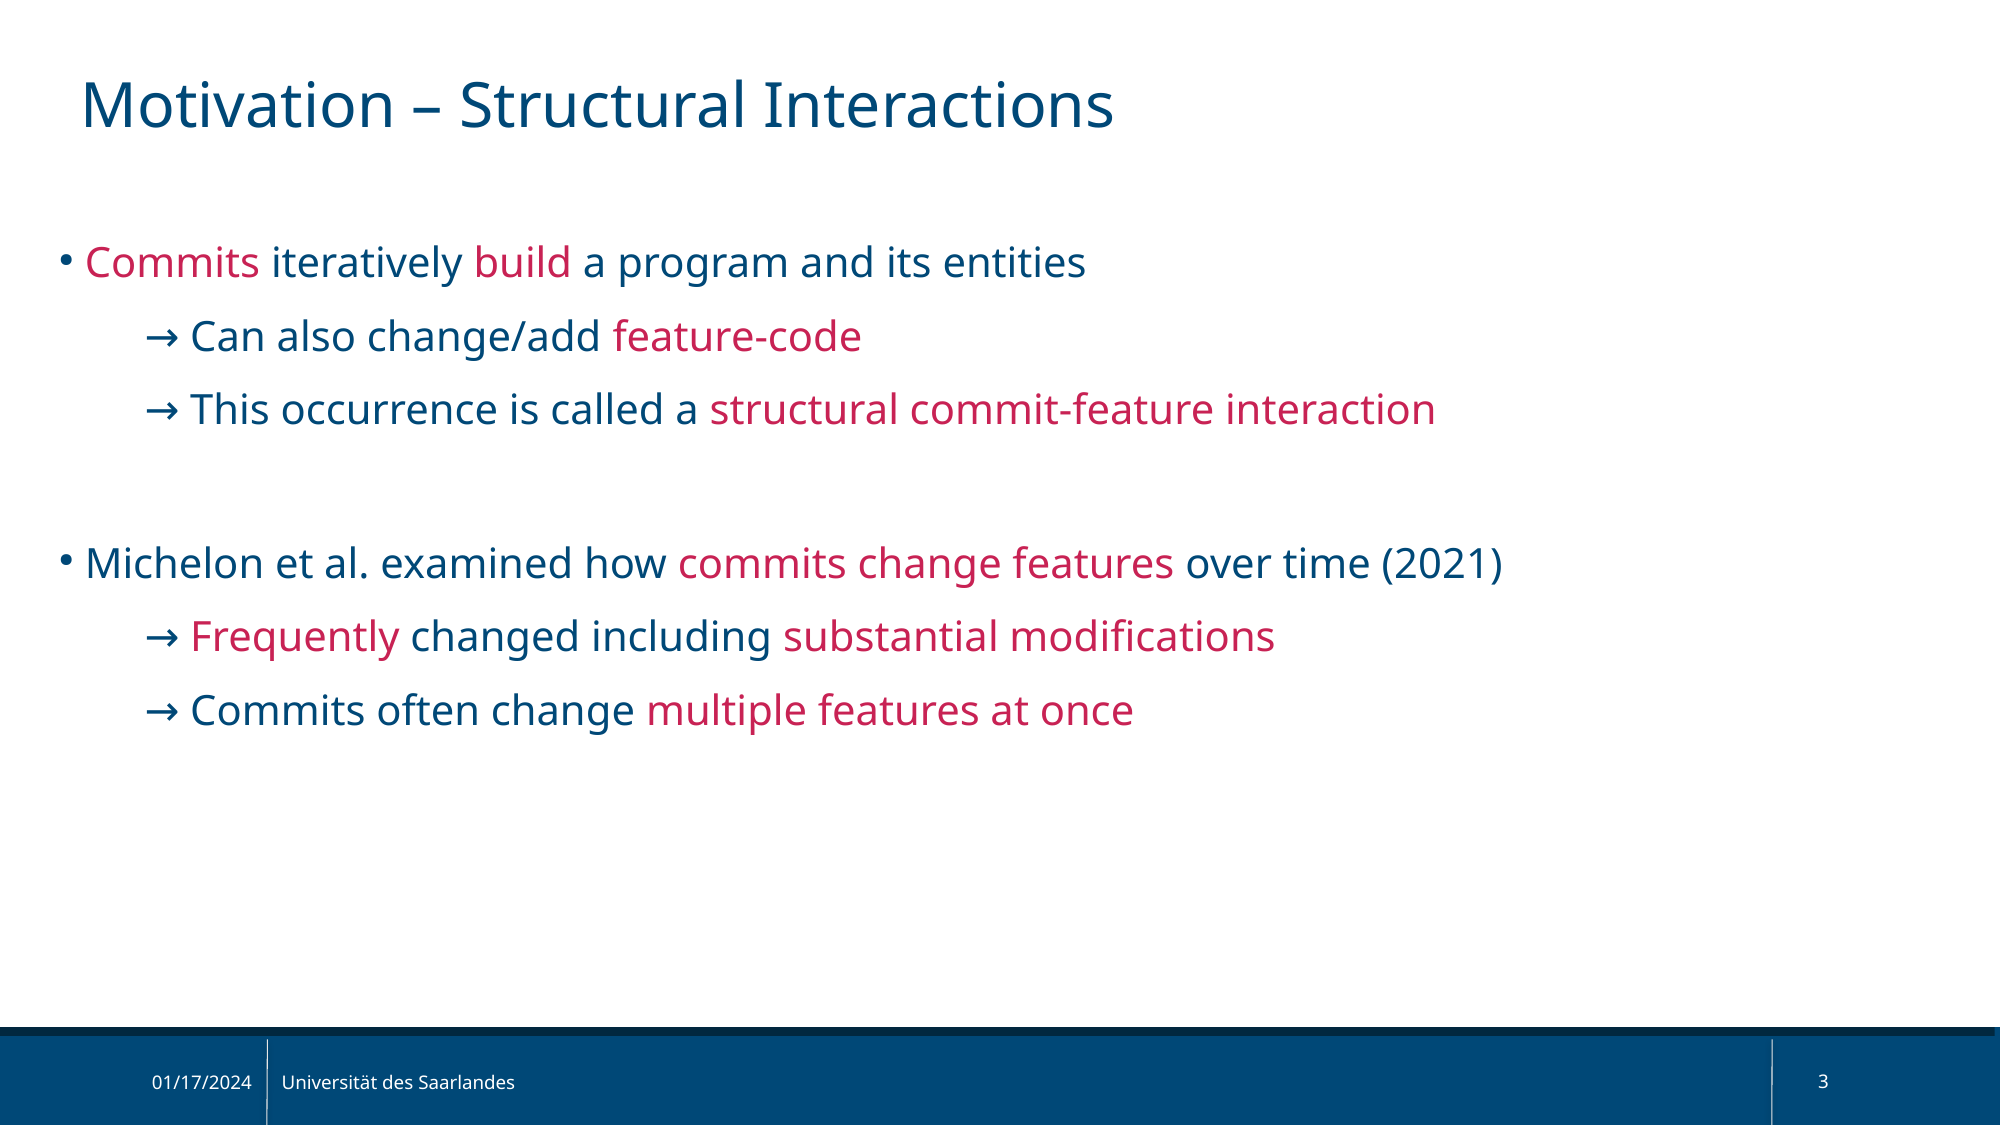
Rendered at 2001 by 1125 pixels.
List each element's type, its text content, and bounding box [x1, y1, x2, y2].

text_box [1803, 1052, 2000, 1113]
list Motivation – Structural Interactions [65, 57, 825, 170]
text_box 01/17/2024 [65, 1053, 266, 1113]
list 01/17/2024 [825, 57, 1536, 170]
list Commits iteratively build a program and its entities → Can also change/add feature-code → This occurrence is called a structural commit-feature interaction Michelon et al. examined how commits change features over time (2021) → Frequently changed including substantial modifications → Commits often change multiple features at once [59, 178, 1654, 886]
text_box Universität des Saarlandes [266, 1052, 1741, 1113]
list [65, 57, 776, 111]
